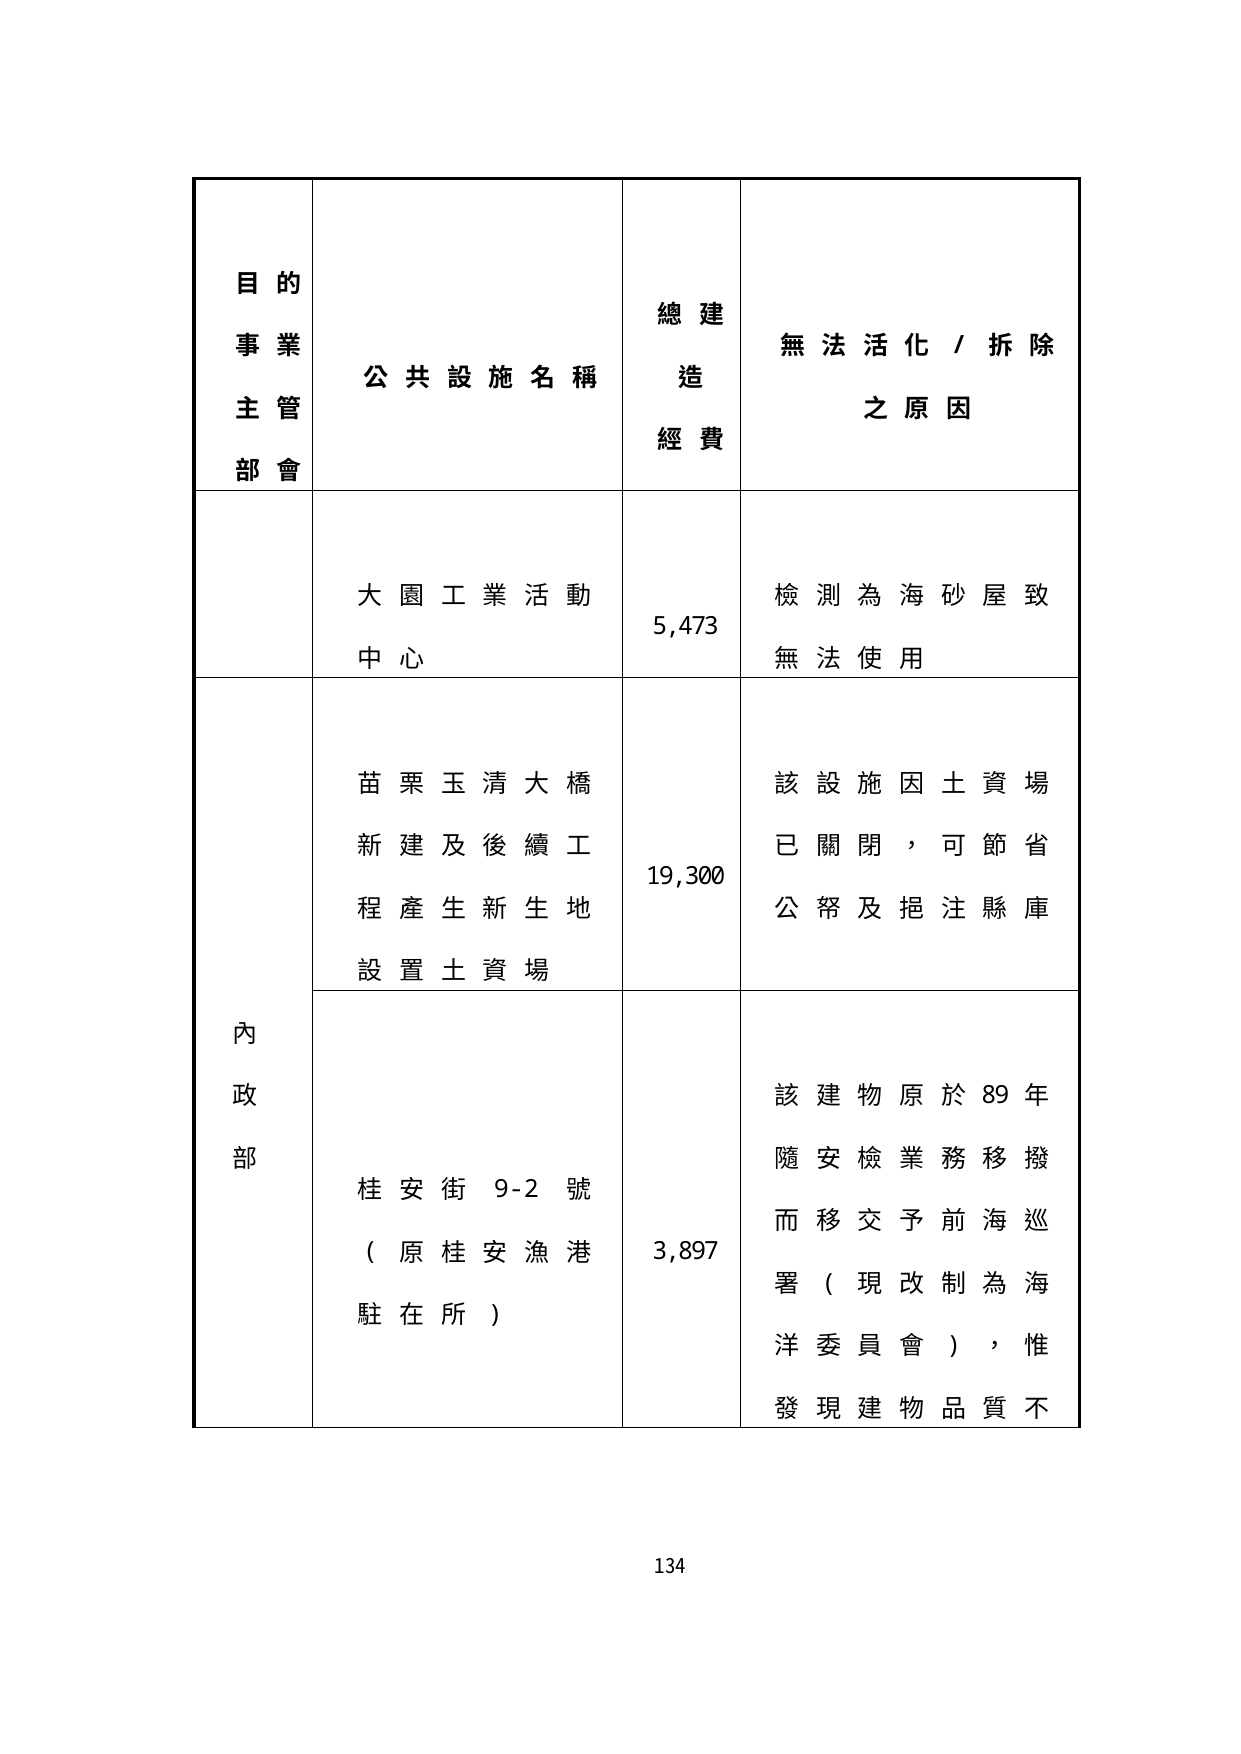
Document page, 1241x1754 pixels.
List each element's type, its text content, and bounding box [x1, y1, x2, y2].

table_cell 3,897 [623, 991, 740, 1427]
table_header 無法活化/拆除之原因 [741, 180, 1078, 490]
table_cell 苗栗玉清大橋新建及後續工程產生新生地設置土資場 [313, 678, 622, 990]
table_header 公共設施名稱 [313, 180, 622, 490]
table_cell 內政部 [196, 678, 312, 1427]
table_cell [196, 491, 312, 677]
table_header 目的事業 主管部會 [196, 180, 312, 490]
table_cell 桂安街9-2號(原桂安漁港駐在所) [313, 991, 622, 1427]
table_header 總建造 經費 [623, 180, 740, 490]
table_cell 檢測為海砂屋致無法使用 [741, 491, 1078, 677]
table_cell 大園工業活動中心 [313, 491, 622, 677]
table_cell 19,300 [623, 678, 740, 990]
table_cell 5,473 [623, 491, 740, 677]
table_cell 該設施因土資場已關閉，可節省公帑及挹注縣庫 [741, 678, 1078, 990]
table_cell 該建物原於89年隨安檢業務移撥而移交予前海巡署(現改制為海洋委員會)，惟發現建物品質不 [741, 991, 1078, 1427]
